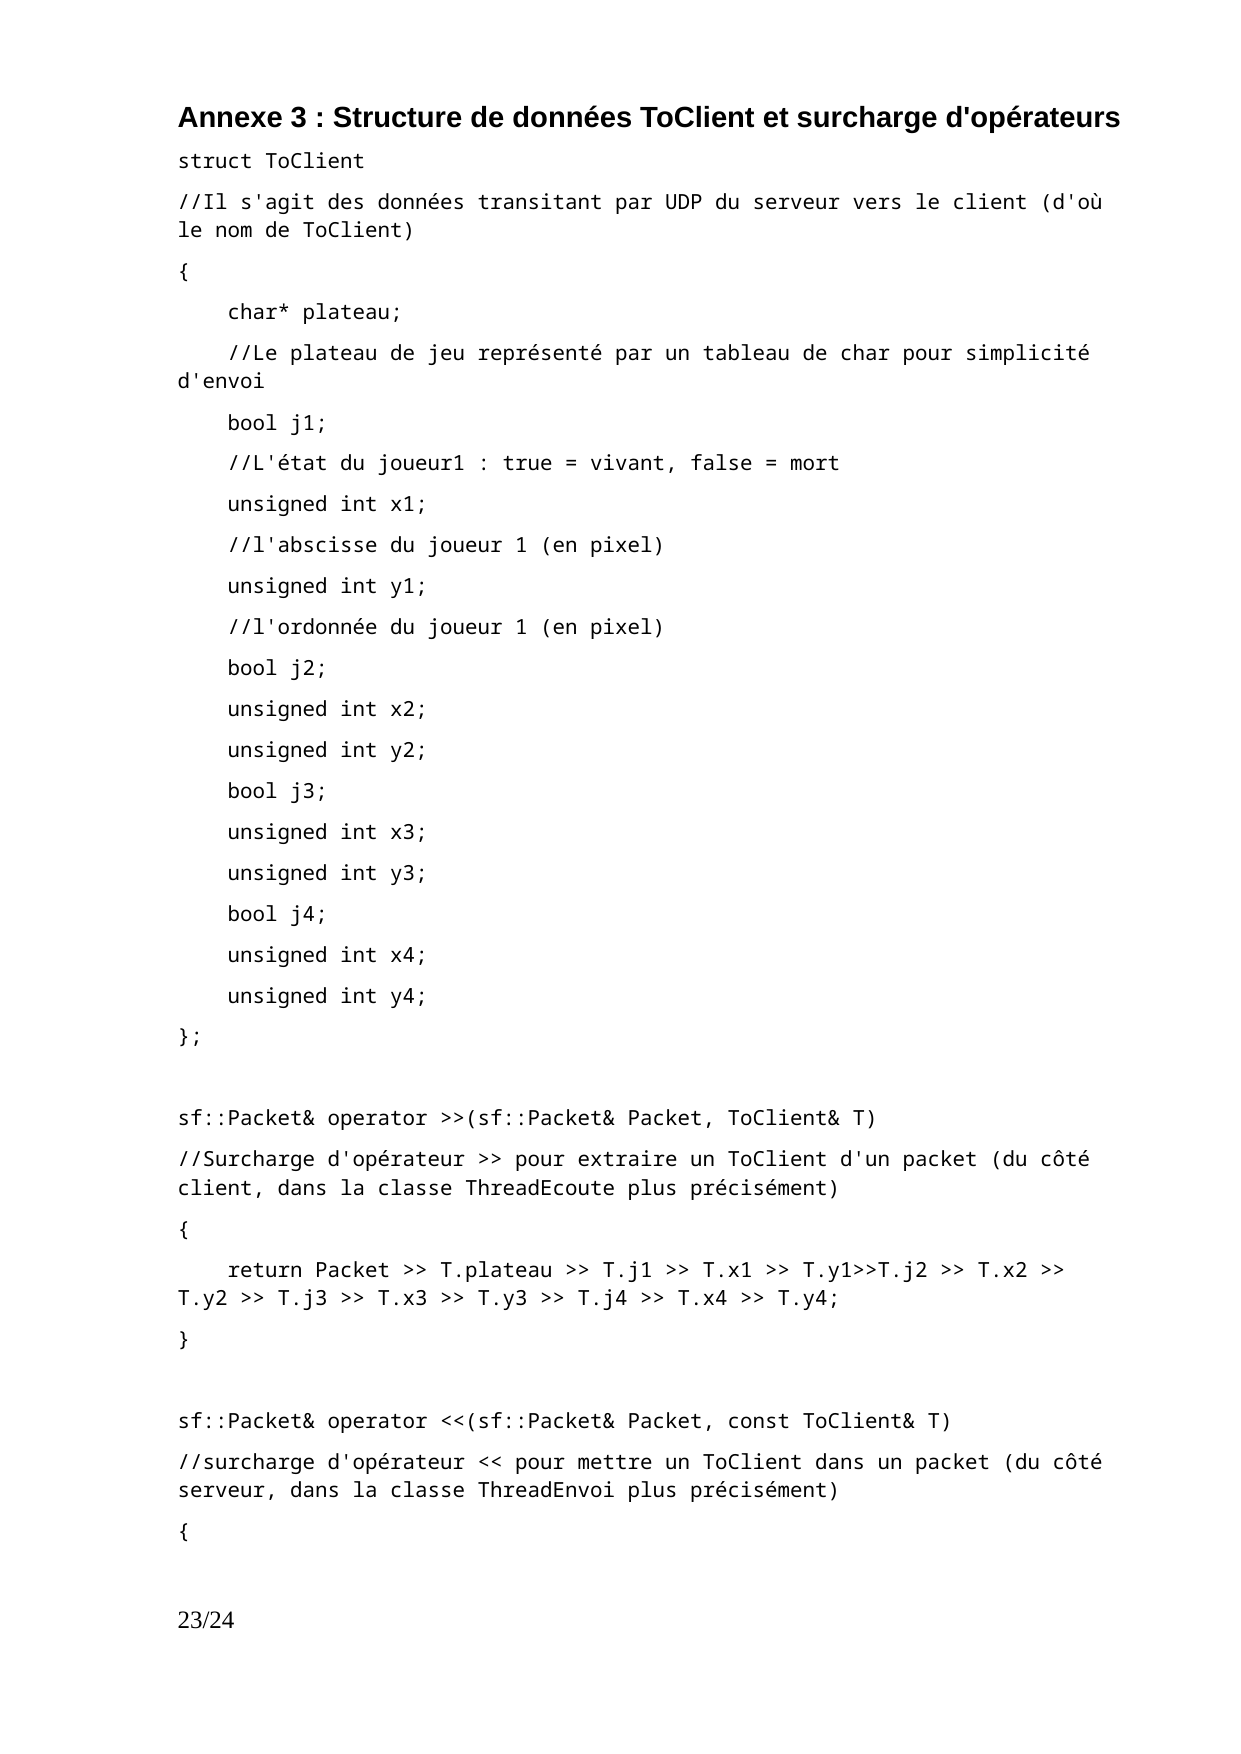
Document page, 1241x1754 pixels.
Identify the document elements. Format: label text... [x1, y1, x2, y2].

text unsigned int y4; [177, 981, 1122, 1009]
text unsigned int y1; [177, 571, 1122, 600]
text unsigned int x3; [177, 817, 1122, 845]
text char* plateau; [177, 297, 1122, 326]
text //L'état du joueur1 : true = vivant, false = mort [177, 448, 1122, 477]
text bool j1; [177, 408, 1122, 436]
text { [177, 1516, 1122, 1545]
text bool j3; [177, 776, 1122, 804]
text sf::Packet& operator <<(sf::Packet& Packet, const ToClient& T) [177, 1406, 1122, 1434]
text //l'abscisse du joueur 1 (en pixel) [177, 530, 1122, 559]
text struct ToClient [177, 146, 1122, 174]
text unsigned int y3; [177, 858, 1122, 886]
subtitle Annexe 3 : Structure de données ToClient et surcharge d'opérateurs [177, 100, 1122, 133]
text bool j2; [177, 653, 1122, 682]
text }; [177, 1022, 1122, 1050]
text { [177, 1214, 1122, 1242]
text //Il s'agit des données transitant par UDP du serveur vers le client (d'où le nom de ToClient) [177, 187, 1122, 244]
text //Surcharge d'opérateur >> pour extraire un ToClient d'un packet (du côté client, dans la classe ThreadEcoute plus précisément) [177, 1144, 1122, 1201]
text unsigned int x1; [177, 489, 1122, 518]
text { [177, 256, 1122, 285]
text bool j4; [177, 899, 1122, 927]
text unsigned int x4; [177, 940, 1122, 968]
text unsigned int x2; [177, 694, 1122, 723]
text unsigned int y2; [177, 735, 1122, 763]
text sf::Packet& operator >>(sf::Packet& Packet, ToClient& T) [177, 1103, 1122, 1132]
text //Le plateau de jeu représenté par un tableau de char pour simplicité d'envoi [177, 338, 1122, 395]
text //l'ordonnée du joueur 1 (en pixel) [177, 612, 1122, 641]
text } [177, 1324, 1122, 1353]
text return Packet >> T.plateau >> T.j1 >> T.x1 >> T.y1>>T.j2 >> T.x2 >> T.y2 >> T.j3 >> T.x3 >> T.y3 >> T.j4 >> T.x4 >> T.y4; [177, 1255, 1122, 1312]
text //surcharge d'opérateur << pour mettre un ToClient dans un packet (du côté serveur, dans la classe ThreadEnvoi plus précisément) [177, 1447, 1122, 1504]
